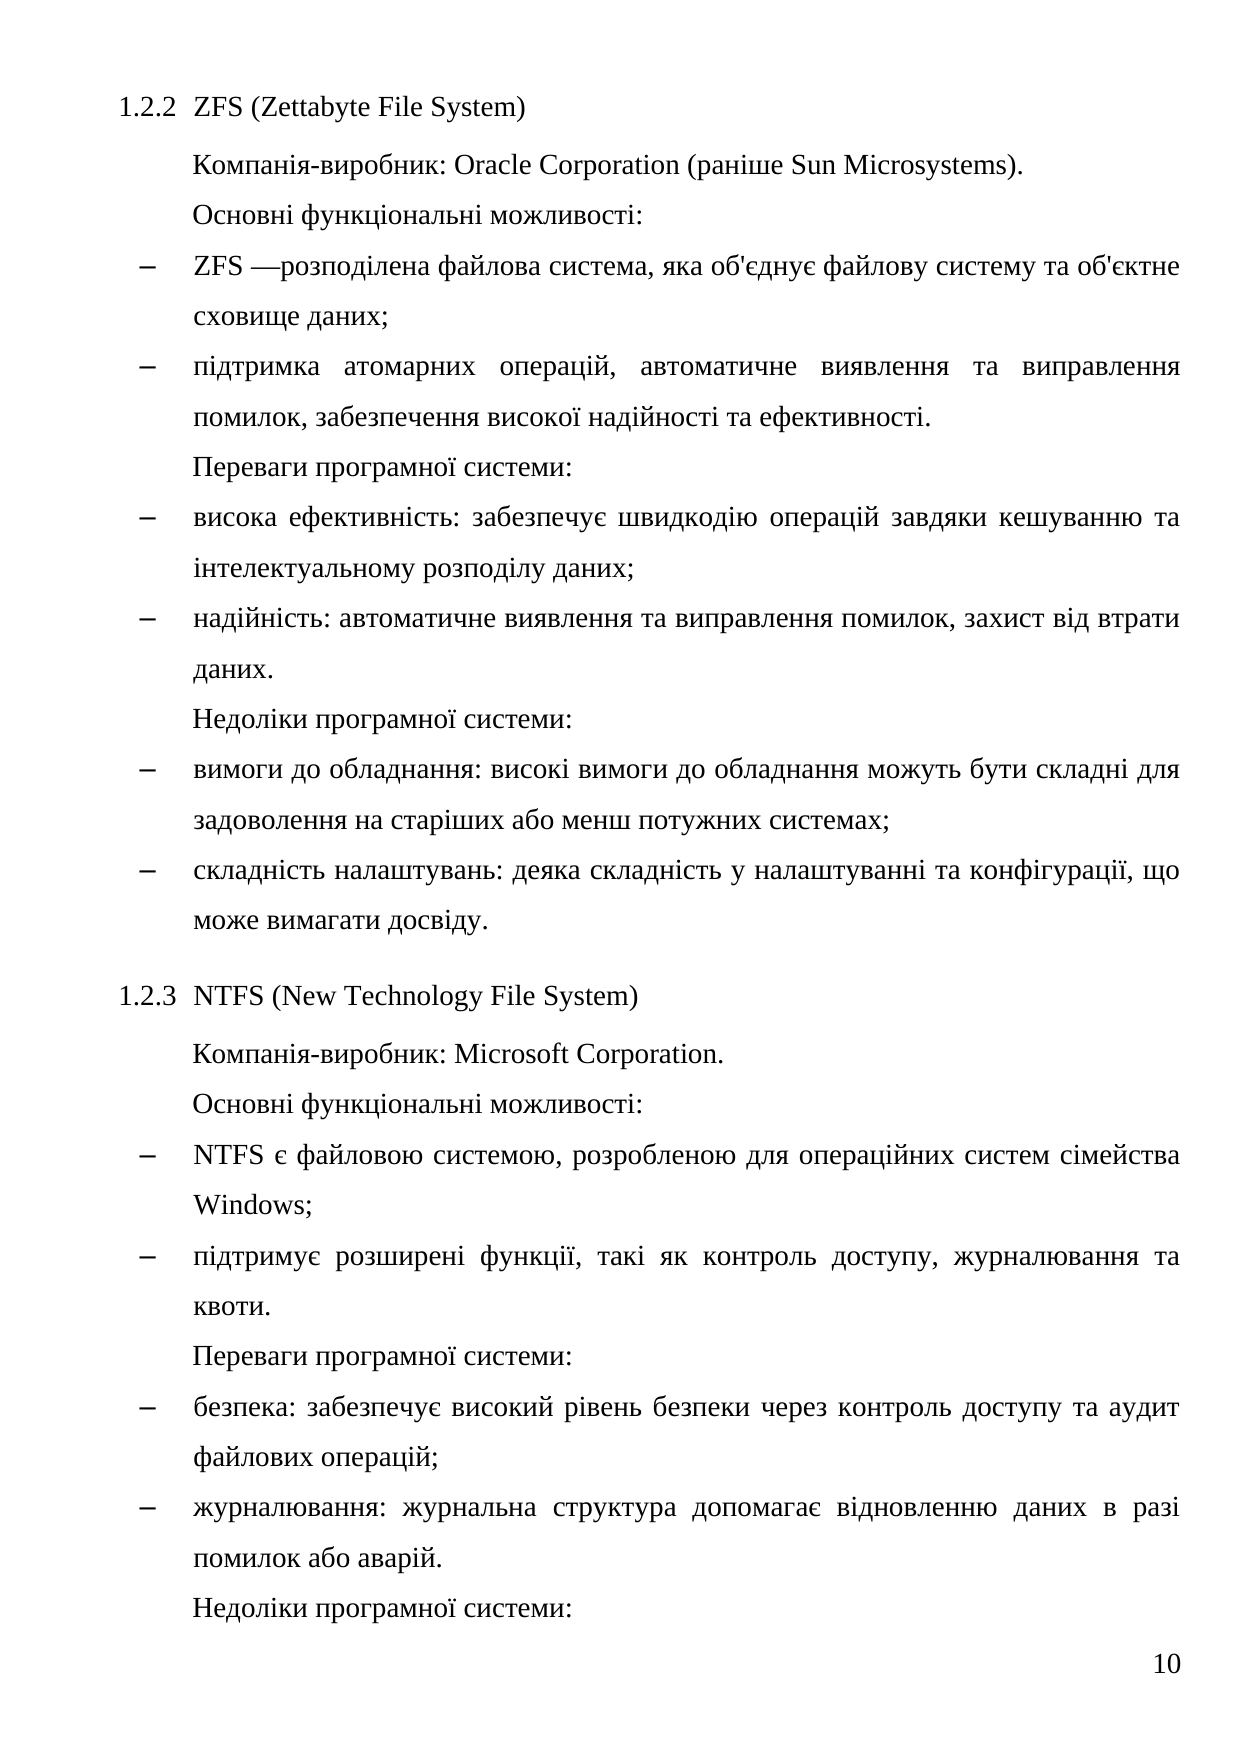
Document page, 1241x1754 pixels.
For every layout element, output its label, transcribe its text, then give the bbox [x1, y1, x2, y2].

list журналювання: журнальна структура допомагає відновленню даних в разі помилок або аварій. [156, 1489, 1181, 1573]
list складність налаштувань: деяка складність у налаштуванні та конфігурації, що може вимагати досвіду. [156, 852, 1181, 936]
list NTFS є файловою системою, розробленою для операційних систем сімейства Windows; [156, 1137, 1181, 1221]
list вимоги до обладнання: високі вимоги до обладнання можуть бути складні для задоволення на старіших або менш потужних системах; [156, 751, 1181, 835]
text Компанія-виробник: Microsoft Corporation. [118, 1036, 1181, 1070]
text Компанія-виробник: Oracle Corporation (раніше Sun Microsystems). [118, 147, 1181, 181]
text Основні функціональні можливості: [118, 197, 1181, 231]
text Недоліки програмної системи: [118, 701, 1181, 734]
list висока ефективність: забезпечує швидкодію операцій завдяки кешуванню та інтелектуальному розподілу даних; [156, 499, 1181, 583]
list безпека: забезпечує високий рівень безпеки через контроль доступу та аудит файлових операцій; [156, 1389, 1181, 1473]
text Недоліки програмної системи: [118, 1590, 1181, 1624]
list підтримка атомарних операцій, автоматичне виявлення та виправлення помилок, забезпечення високої надійності та ефективності. [156, 348, 1181, 432]
text Основні функціональні можливості: [118, 1087, 1181, 1120]
list ZFS —розподілена файлова система, яка об'єднує файлову систему та об'єктне сховище даних; [156, 248, 1181, 332]
list надійність: автоматичне виявлення та виправлення помилок, захист від втрати даних. [156, 600, 1181, 684]
subtitle ZFS (Zettabyte File System) [118, 89, 1181, 122]
text Переваги програмної системи: [118, 1338, 1181, 1372]
subtitle NTFS (New Technology File System) [118, 978, 1181, 1011]
text Переваги програмної системи: [118, 449, 1181, 483]
list підтримує розширені функції, такі як контроль доступу, журналювання та квоти. [156, 1238, 1181, 1322]
